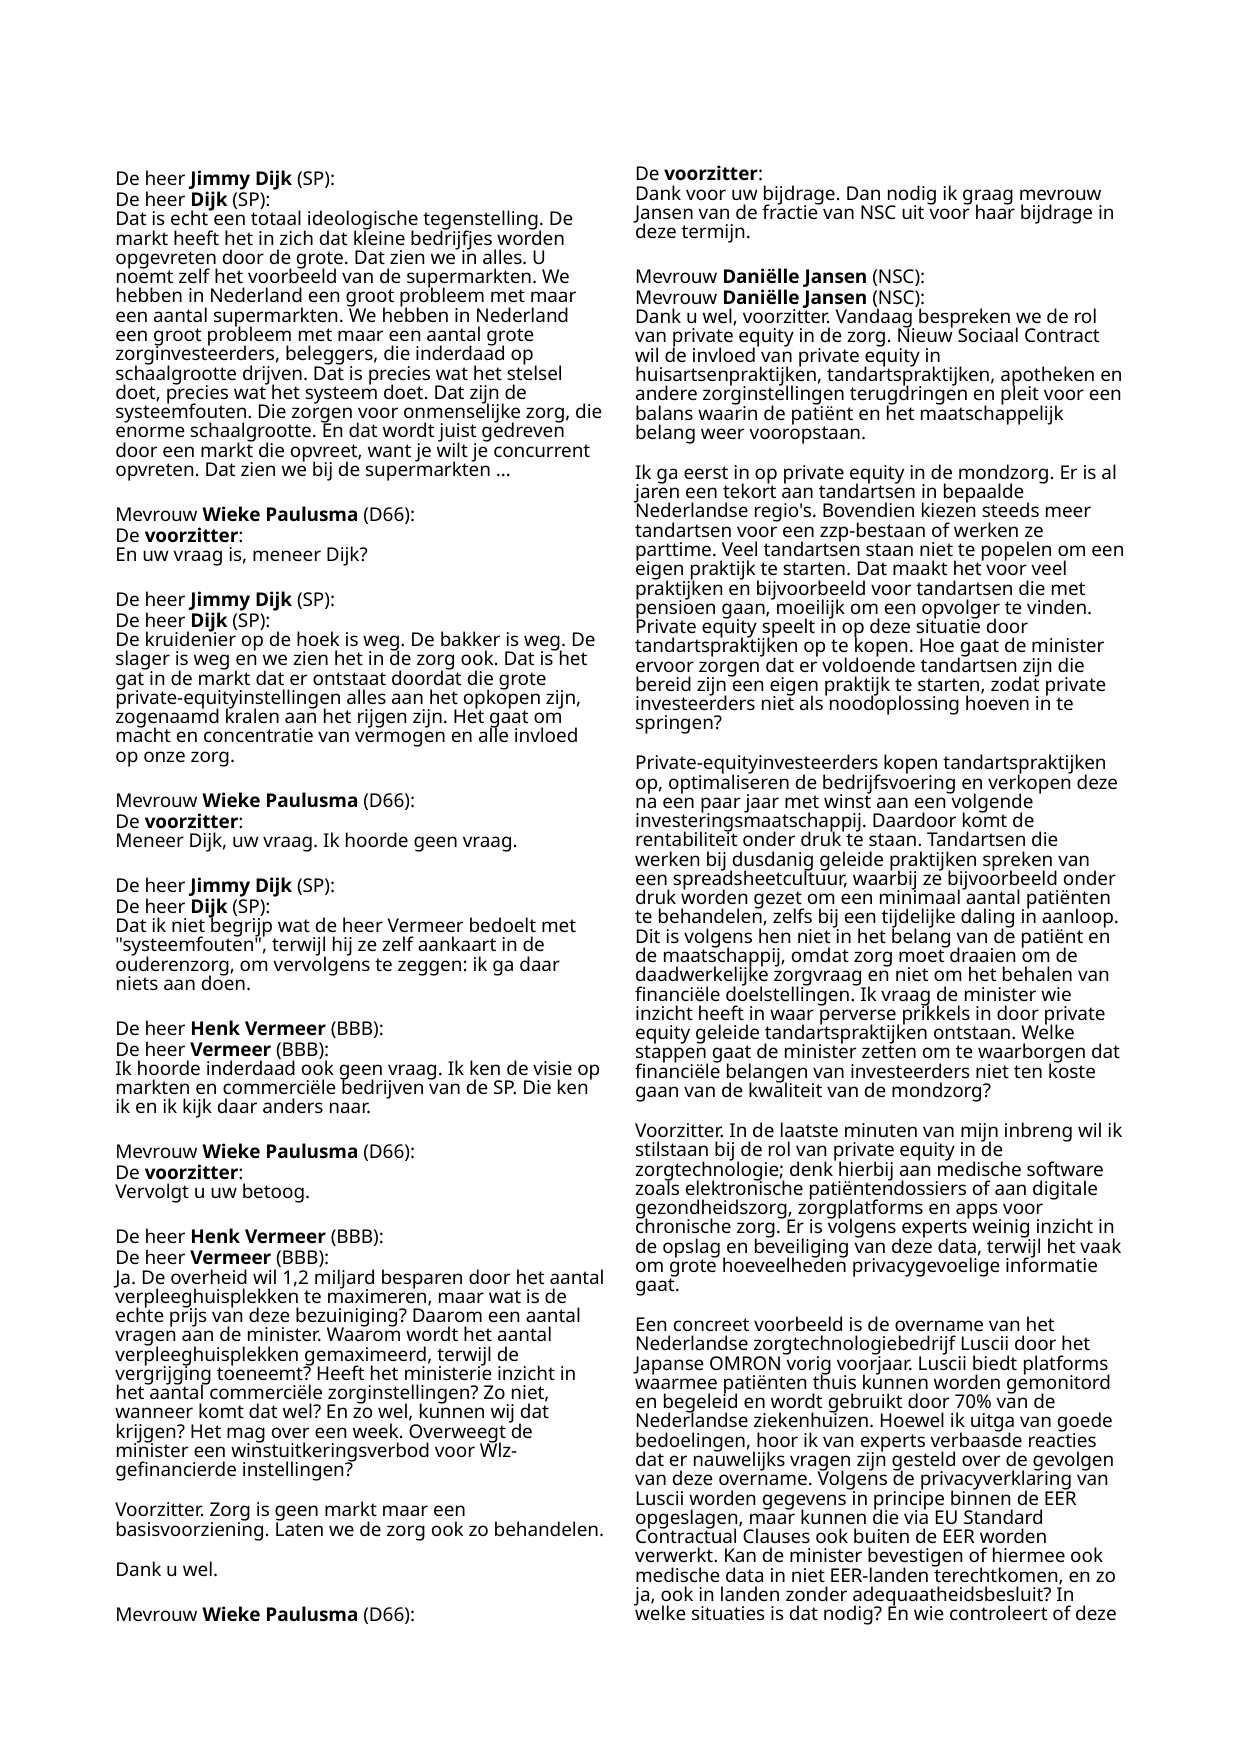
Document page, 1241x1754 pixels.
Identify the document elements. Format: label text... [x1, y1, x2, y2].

text Dank u wel, voorzitter. Vandaag bespreken we de rol van private equity in de zorg. Nieuw Sociaal Contract wil de invloed van private equity in huisartsenpraktijken, tandartspraktijken, apotheken en andere zorginstellingen terugdringen en pleit voor een balans waarin de patiënt en het maatschappelijk belang weer vooropstaan. [635, 308, 1125, 443]
text Dat is echt een totaal ideologische tegenstelling. De markt heeft het in zich dat kleine bedrijfjes worden opgevreten door de grote. Dat zien we in alles. U noemt zelf het voorbeeld van de supermarkten. We hebben in Nederland een groot probleem met maar een aantal supermarkten. We hebben in Nederland een groot probleem met maar een aantal grote zorginvesteerders, beleggers, die inderdaad op schaalgrootte drijven. Dat is precies wat het stelsel doet, precies wat het systeem doet. Dat zijn de systeemfouten. Die zorgen voor onmenselijke zorg, die enorme schaalgrootte. En dat wordt juist gedreven door een markt die opvreet, want je wilt je concurrent opvreten. Dat zien we bij de supermarkten … [115, 210, 605, 480]
text Voorzitter. Zorg is geen markt maar een basisvoorziening. Laten we de zorg ook zo behandelen. [115, 1501, 605, 1540]
text De heer Vermeer (BBB): [115, 1249, 605, 1269]
text Mevrouw Wieke Paulusma (D66): [115, 1138, 605, 1164]
text De heer Jimmy Dijk (SP): [115, 586, 605, 612]
text De voorzitter: [115, 1164, 605, 1183]
text Mevrouw Daniëlle Jansen (NSC): [635, 289, 1125, 308]
text De heer Dijk (SP): [115, 612, 605, 631]
text De heer Vermeer (BBB): [115, 1041, 605, 1060]
text Dank u wel. [115, 1561, 605, 1580]
text Private-equityinvesteerders kopen tandartspraktijken op, optimaliseren de bedrijfsvoering en verkopen deze na een paar jaar met winst aan een volgende investeringsmaatschappij. Daardoor komt de rentabiliteit onder druk te staan. Tandartsen die werken bij dusdanig geleide praktijken spreken van een spreadsheetcultuur, waarbij ze bijvoorbeeld onder druk worden gezet om een minimaal aantal patiënten te behandelen, zelfs bij een tijdelijke daling in aanloop. Dit is volgens hen niet in het belang van de patiënt en de maatschappij, omdat zorg moet draaien om de daadwerkelijke zorgvraag en niet om het behalen van financiële doelstellingen. Ik vraag de minister wie inzicht heeft in waar perverse prikkels in door private equity geleide tandartspraktijken ontstaan. Welke stappen gaat de minister zetten om te waarborgen dat financiële belangen van investeerders niet ten koste gaan van de kwaliteit van de mondzorg? [635, 754, 1125, 1101]
text De heer Jimmy Dijk (SP): [115, 872, 605, 898]
text De heer Jimmy Dijk (SP): [115, 165, 605, 191]
text Mevrouw Wieke Paulusma (D66): [115, 787, 605, 813]
text Mevrouw Wieke Paulusma (D66): [115, 501, 605, 527]
text Ja. De overheid wil 1,2 miljard besparen door het aantal verpleeghuisplekken te maximeren, maar wat is de echte prijs van deze bezuiniging? Daarom een aantal vragen aan de minister. Waarom wordt het aantal verpleeghuisplekken gemaximeerd, terwijl de vergrijging toeneemt? Heeft het ministerie inzicht in het aantal commerciële zorginstellingen? Zo niet, wanneer komt dat wel? En zo wel, kunnen wij dat krijgen? Het mag over een week. Overweegt de minister een winstuitkeringsverbod voor Wlz-gefinancierde instellingen? [115, 1269, 605, 1481]
text Ik ga eerst in op private equity in de mondzorg. Er is al jaren een tekort aan tandartsen in bepaalde Nederlandse regio's. Bovendien kiezen steeds meer tandartsen voor een zzp-bestaan of werken ze parttime. Veel tandartsen staan niet te popelen om een eigen praktijk te starten. Dat maakt het voor veel praktijken en bijvoorbeeld voor tandartsen die met pensioen gaan, moeilijk om een opvolger te vinden. Private equity speelt in op deze situatie door tandartspraktijken op te kopen. Hoe gaat de minister ervoor zorgen dat er voldoende tandartsen zijn die bereid zijn een eigen praktijk te starten, zodat private investeerders niet als noodoplossing hoeven in te springen? [635, 464, 1125, 734]
text De voorzitter: [115, 527, 605, 546]
text Vervolgt u uw betoog. [115, 1183, 605, 1203]
text Dank voor uw bijdrage. Dan nodig ik graag mevrouw Jansen van de fractie van NSC uit voor haar bijdrage in deze termijn. [635, 184, 1125, 242]
text De voorzitter: [635, 165, 1125, 184]
text Mevrouw Daniëlle Jansen (NSC): [635, 263, 1125, 289]
text De kruidenier op de hoek is weg. De bakker is weg. De slager is weg en we zien het in de zorg ook. Dat is het gat in de markt dat er ontstaat doordat die grote private-equityinstellingen alles aan het opkopen zijn, zogenaamd kralen aan het rijgen zijn. Het gaat om macht en concentratie van vermogen en alle invloed op onze zorg. [115, 631, 605, 766]
text De heer Henk Vermeer (BBB): [115, 1224, 605, 1249]
text De heer Dijk (SP): [115, 191, 605, 210]
text Voorzitter. In de laatste minuten van mijn inbreng wil ik stilstaan bij de rol van private equity in de zorgtechnologie; denk hierbij aan medische software zoals elektronische patiëntendossiers of aan digitale gezondheidszorg, zorgplatforms en apps voor chronische zorg. Er is volgens experts weinig inzicht in de opslag en beveiliging van deze data, terwijl het vaak om grote hoeveelheden privacygevoelige informatie gaat. [635, 1122, 1125, 1295]
text En uw vraag is, meneer Dijk? [115, 546, 605, 565]
text Ik hoorde inderdaad ook geen vraag. Ik ken de visie op markten en commerciële bedrijven van de SP. Die ken ik en ik kijk daar anders naar. [115, 1060, 605, 1118]
text De heer Henk Vermeer (BBB): [115, 1015, 605, 1041]
text Mevrouw Wieke Paulusma (D66): [115, 1601, 605, 1626]
text De heer Dijk (SP): [115, 898, 605, 917]
text Dat ik niet begrijp wat de heer Vermeer bedoelt met "systeemfouten", terwijl hij ze zelf aankaart in de ouderenzorg, om vervolgens te zeggen: ik ga daar niets aan doen. [115, 917, 605, 994]
text Een concreet voorbeeld is de overname van het Nederlandse zorgtechnologiebedrijf Luscii door het Japanse OMRON vorig voorjaar. Luscii biedt platforms waarmee patiënten thuis kunnen worden gemonitord en begeleid en wordt gebruikt door 70% van de Nederlandse ziekenhuizen. Hoewel ik uitga van goede bedoelingen, hoor ik van experts verbaasde reacties dat er nauwelijks vragen zijn gesteld over de gevolgen van deze overname. Volgens de privacyverklaring van Luscii worden gegevens in principe binnen de EER opgeslagen, maar kunnen die via EU Standard Contractual Clauses ook buiten de EER worden verwerkt. Kan de minister bevestigen of hiermee ook medische data in niet EER-landen terechtkomen, en zo ja, ook in landen zonder adequaatheidsbesluit? In welke situaties is dat nodig? En wie controleert of deze [635, 1316, 1125, 1624]
text Meneer Dijk, uw vraag. Ik hoorde geen vraag. [115, 832, 605, 851]
text De voorzitter: [115, 813, 605, 832]
